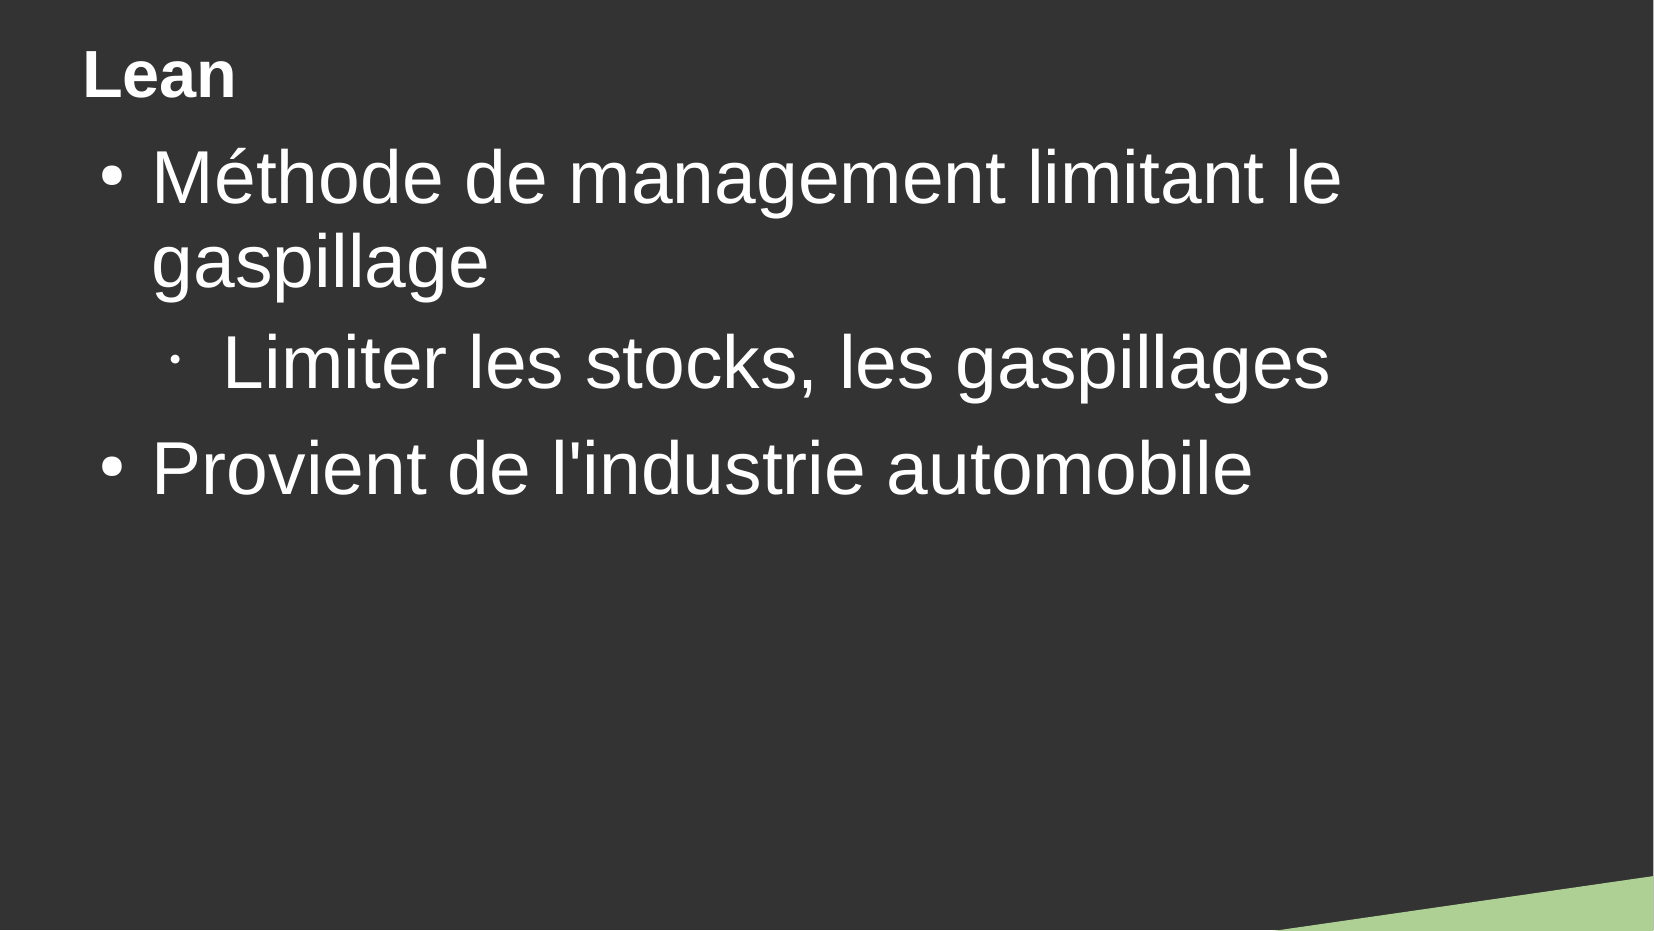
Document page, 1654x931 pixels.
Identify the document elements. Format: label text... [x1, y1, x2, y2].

title Lean [82, 37, 1571, 122]
text_box [1272, 875, 1654, 931]
list Méthode de management limitant le gaspillage Limiter les stocks, les gaspillages Provient de l'industrie automobile [80, 135, 1620, 662]
